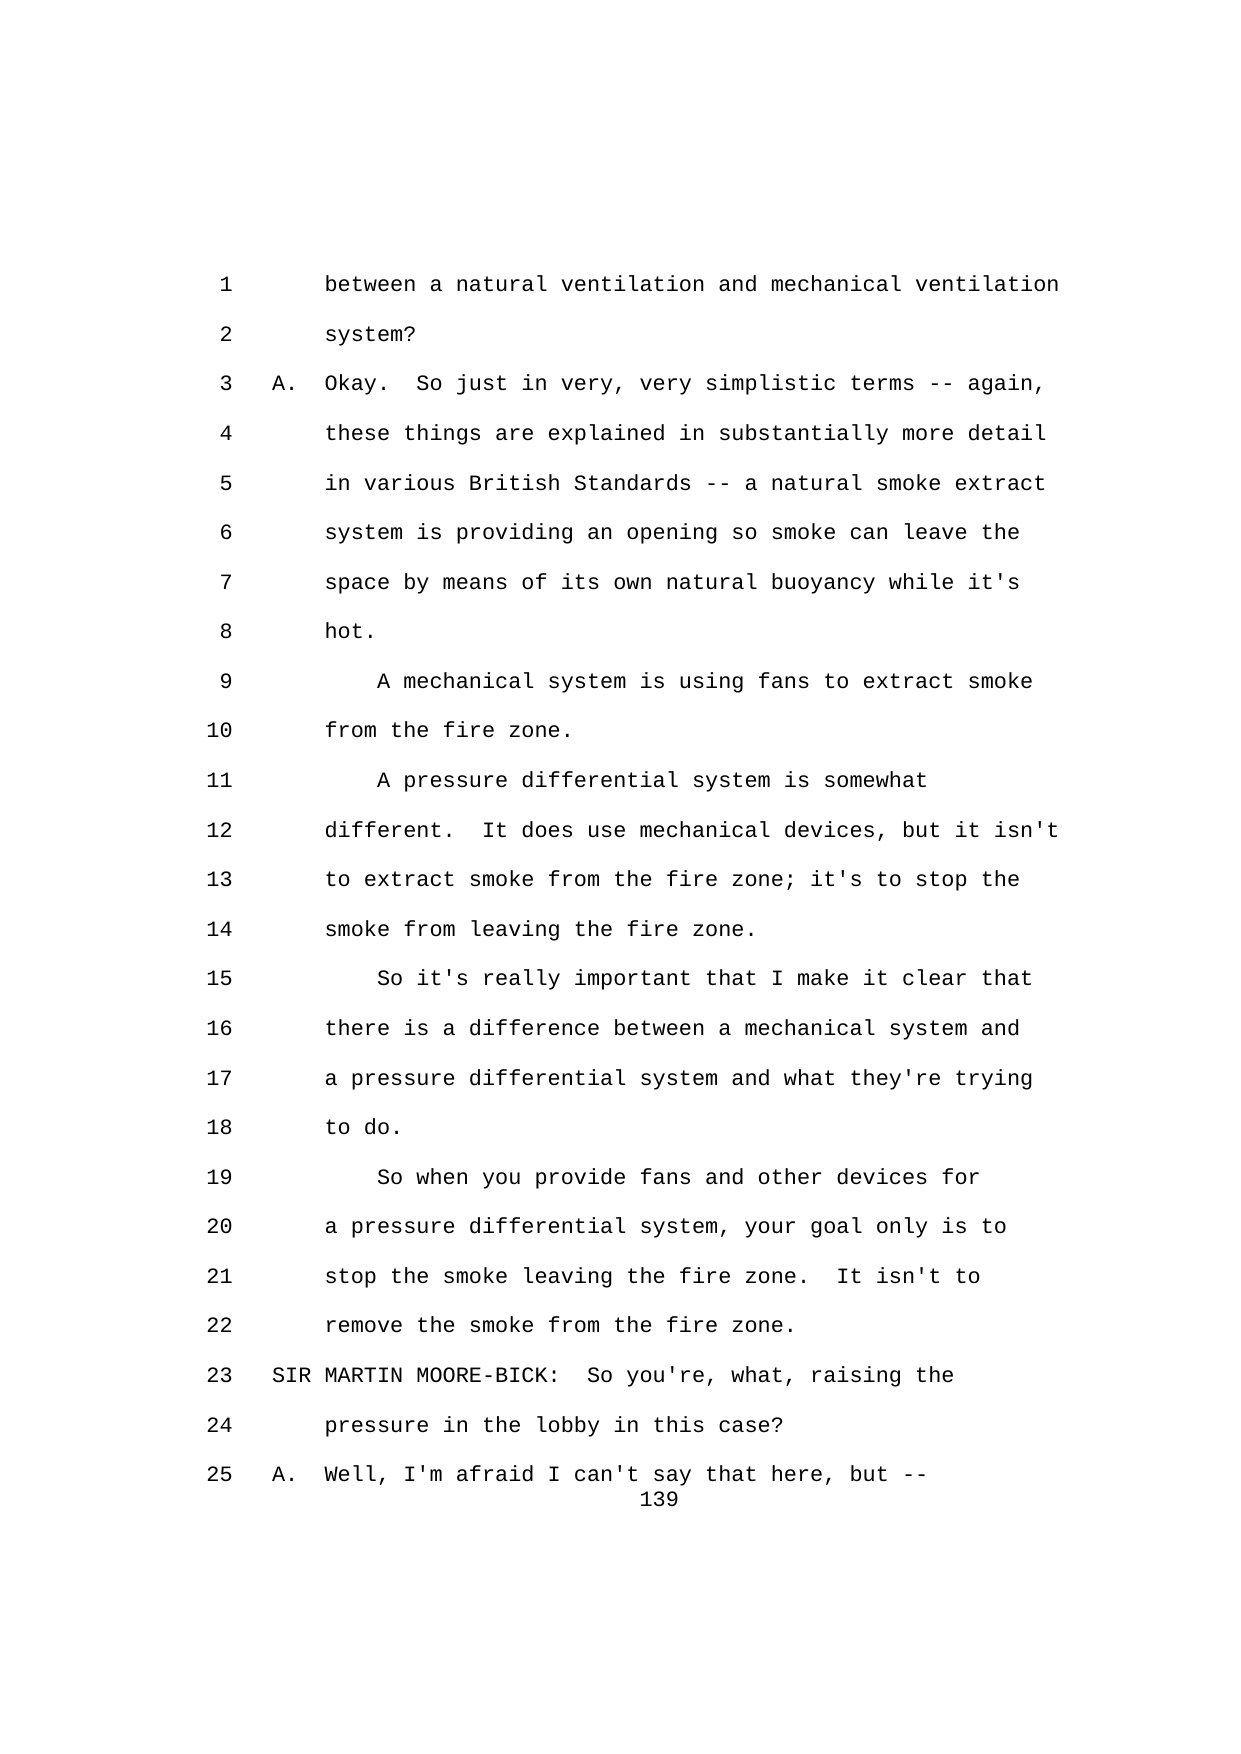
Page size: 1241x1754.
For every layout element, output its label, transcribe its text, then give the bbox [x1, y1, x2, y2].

text 20 a pressure differential system, your goal only is to [75, 1215, 1165, 1240]
text 13 to extract smoke from the fire zone; it's to stop the [75, 868, 1165, 893]
text 4 these things are explained in substantially more detail [75, 422, 1165, 447]
text 24 pressure in the lobby in this case? [75, 1414, 1165, 1438]
text 5 in various British Standards -- a natural smoke extract [75, 472, 1165, 496]
text 10 from the fire zone. [75, 719, 1165, 744]
text 12 different. It does use mechanical devices, but it isn't [75, 819, 1165, 843]
text 21 stop the smoke leaving the fire zone. It isn't to [75, 1265, 1165, 1290]
text 2 system? [75, 323, 1165, 348]
text 3 A. Okay. So just in very, very simplistic terms -- again, [75, 372, 1165, 397]
text 139 [75, 1488, 1165, 1513]
text 15 So it's really important that I make it clear that [75, 967, 1165, 992]
text 11 A pressure differential system is somewhat [75, 769, 1165, 794]
text 14 smoke from leaving the fire zone. [75, 918, 1165, 943]
text 7 space by means of its own natural buoyancy while it's [75, 571, 1165, 596]
text 6 system is providing an opening so smoke can leave the [75, 521, 1165, 546]
text 1 between a natural ventilation and mechanical ventilation [75, 273, 1165, 298]
text 25 A. Well, I'm afraid I can't say that here, but -- [75, 1463, 1165, 1488]
text 18 to do. [75, 1116, 1165, 1141]
text 17 a pressure differential system and what they're trying [75, 1067, 1165, 1091]
text 22 remove the smoke from the fire zone. [75, 1314, 1165, 1339]
text 16 there is a difference between a mechanical system and [75, 1017, 1165, 1042]
text 19 So when you provide fans and other devices for [75, 1166, 1165, 1191]
text 8 hot. [75, 620, 1165, 645]
text 9 A mechanical system is using fans to extract smoke [75, 670, 1165, 695]
text 23 SIR MARTIN MOORE-BICK: So you're, what, raising the [75, 1364, 1165, 1389]
